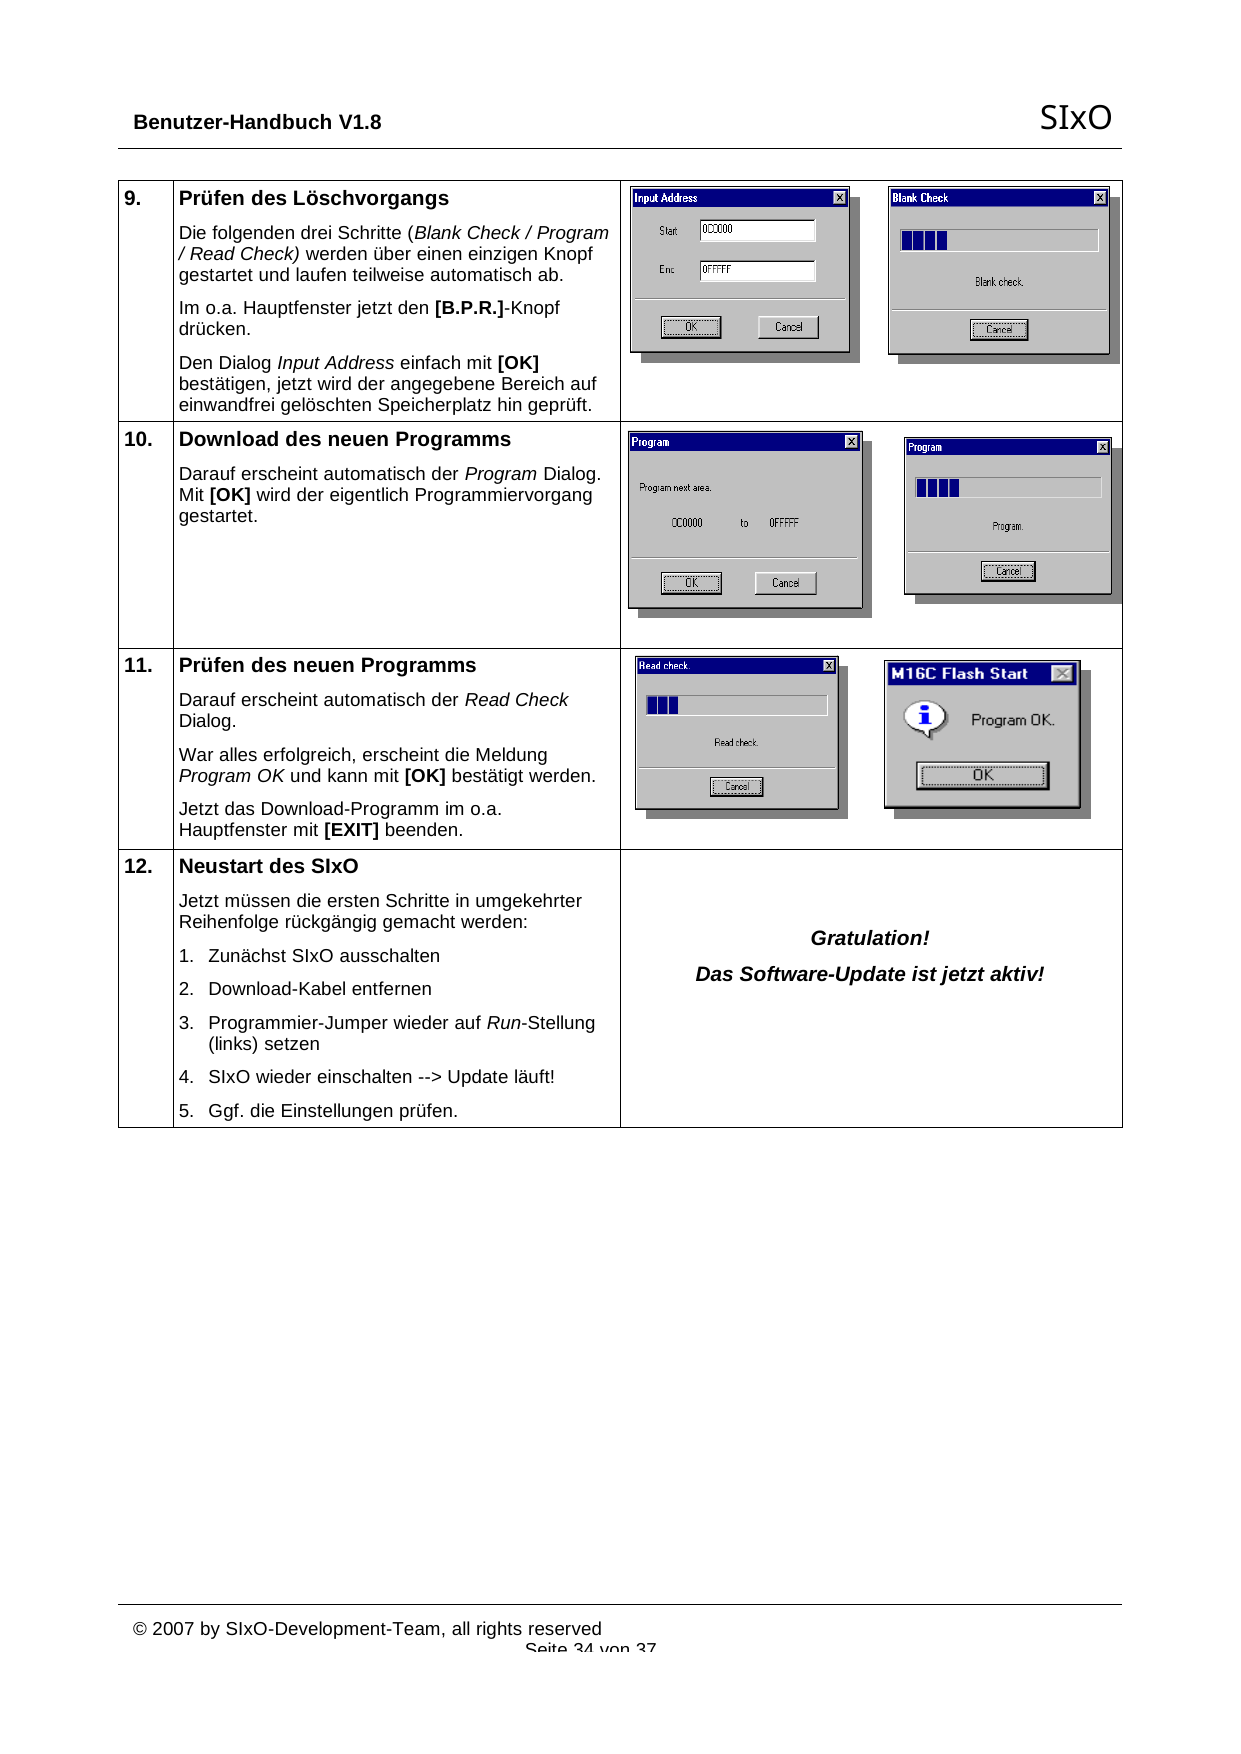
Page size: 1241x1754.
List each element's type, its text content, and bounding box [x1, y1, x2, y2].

table_cell 10. [119, 422, 173, 648]
picture [885, 661, 1080, 808]
picture [629, 432, 862, 608]
table_cell Neustart des SIxO Jetzt müssen die ersten Schritte in umgekehrter Reihenfolge rückgängig gemacht werden: Zunächst SIxO ausschalten Download-Kabel entfernen Programmier-Jumper wieder auf Run-Stellung (links) setzen SIxO wieder einschalten --> Update läuft! Ggf. die Einstellungen prüfen. [174, 850, 620, 1127]
table_cell 12. [119, 850, 173, 1127]
table_cell Prüfen des neuen Programms Darauf erscheint automatisch der Read Check Dialog. War alles erfolgreich, erscheint die Meldung Program OK und kann mit [OK] bestätigt werden. Jetzt das Download-Programm im o.a. Hauptfenster mit [EXIT] beenden. [174, 649, 620, 849]
table_cell Prüfen des Löschvorgangs Die folgenden drei Schritte (Blank Check / Program / Read Check) werden über einen einzigen Knopf gestartet und laufen teilweise automatisch ab. Im o.a. Hauptfenster jetzt den [B.P.R.]-Knopf drücken. Den Dialog Input Address einfach mit [OK] bestätigen, jetzt wird der angegebene Bereich auf einwandfrei gelöschten Speicherplatz hin geprüft. [174, 181, 620, 421]
table_cell 11. [119, 649, 173, 849]
table_cell [621, 422, 1122, 648]
table_cell 9. [119, 181, 173, 421]
table_cell Download des neuen Programms Darauf erscheint automatisch der Program Dialog. Mit [OK] wird der eigentlich Programmiervorgang gestartet. [174, 422, 620, 648]
picture [636, 657, 838, 809]
picture [889, 187, 1109, 354]
picture [905, 438, 1111, 594]
picture [631, 187, 849, 352]
table_cell [621, 354, 1122, 421]
table_cell [621, 181, 1122, 353]
table_cell Gratulation! Das Software-Update ist jetzt aktiv! [621, 850, 1122, 1127]
table_cell [621, 649, 1122, 849]
